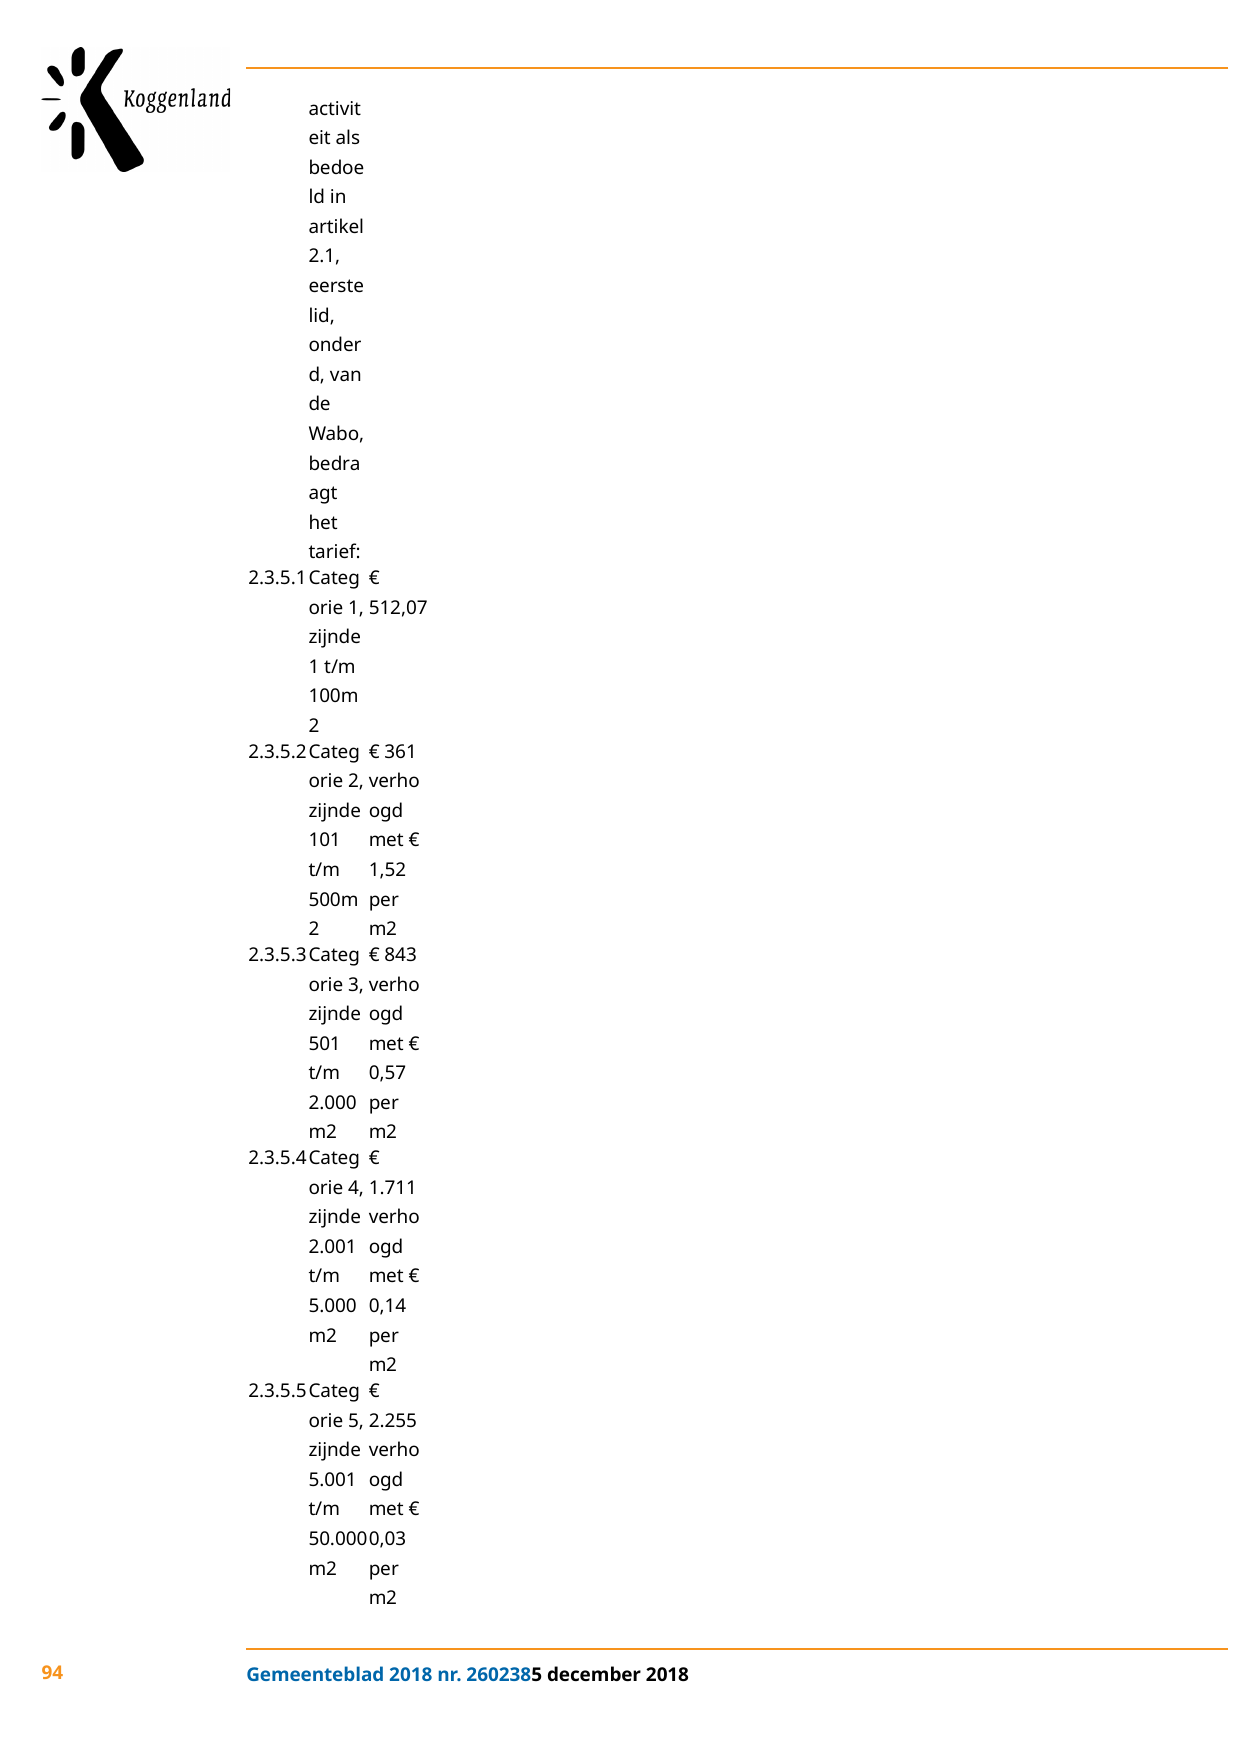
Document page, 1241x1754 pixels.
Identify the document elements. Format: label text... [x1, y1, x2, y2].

table_cell 2.3.5.5 [248, 1377, 308, 1610]
table_cell Categorie 4, zijnde 2.001 t/m 5.000m2 [308, 1144, 368, 1377]
picture [41, 47, 231, 172]
table_cell € 361 verhoogd met € 1,52 per m2 [369, 738, 429, 941]
table_cell 2.3.5.2 [248, 738, 308, 941]
table_cell 2.3.5.4 [248, 1144, 308, 1377]
table_cell [248, 95, 308, 564]
table_cell Categorie 3, zijnde 501 t/m 2.000m2 [308, 941, 368, 1144]
table_cell [369, 95, 429, 564]
table_cell € 512,07 [369, 564, 429, 738]
table_cell Categorie 2, zijnde 101 t/m 500m2 [308, 738, 368, 941]
table_cell 2.3.5.1 [248, 564, 308, 738]
table_cell Categorie 5, zijnde 5.001 t/m 50.000m2 [308, 1377, 368, 1610]
table_cell activiteit als bedoeld in artikel 2.1, eerste lid, onder d, van de Wabo, bedraagt het tarief: [308, 95, 368, 564]
table_cell € 843 verhoogd met € 0,57 per m2 [369, 941, 429, 1144]
table_cell € 2.255 verhoogd met € 0,03 per m2 [369, 1377, 429, 1610]
table_cell Categorie 1, zijnde 1 t/m 100m2 [308, 564, 368, 738]
table_cell € 1.711 verhoogd met € 0,14 per m2 [369, 1144, 429, 1377]
table_cell 2.3.5.3 [248, 941, 308, 1144]
